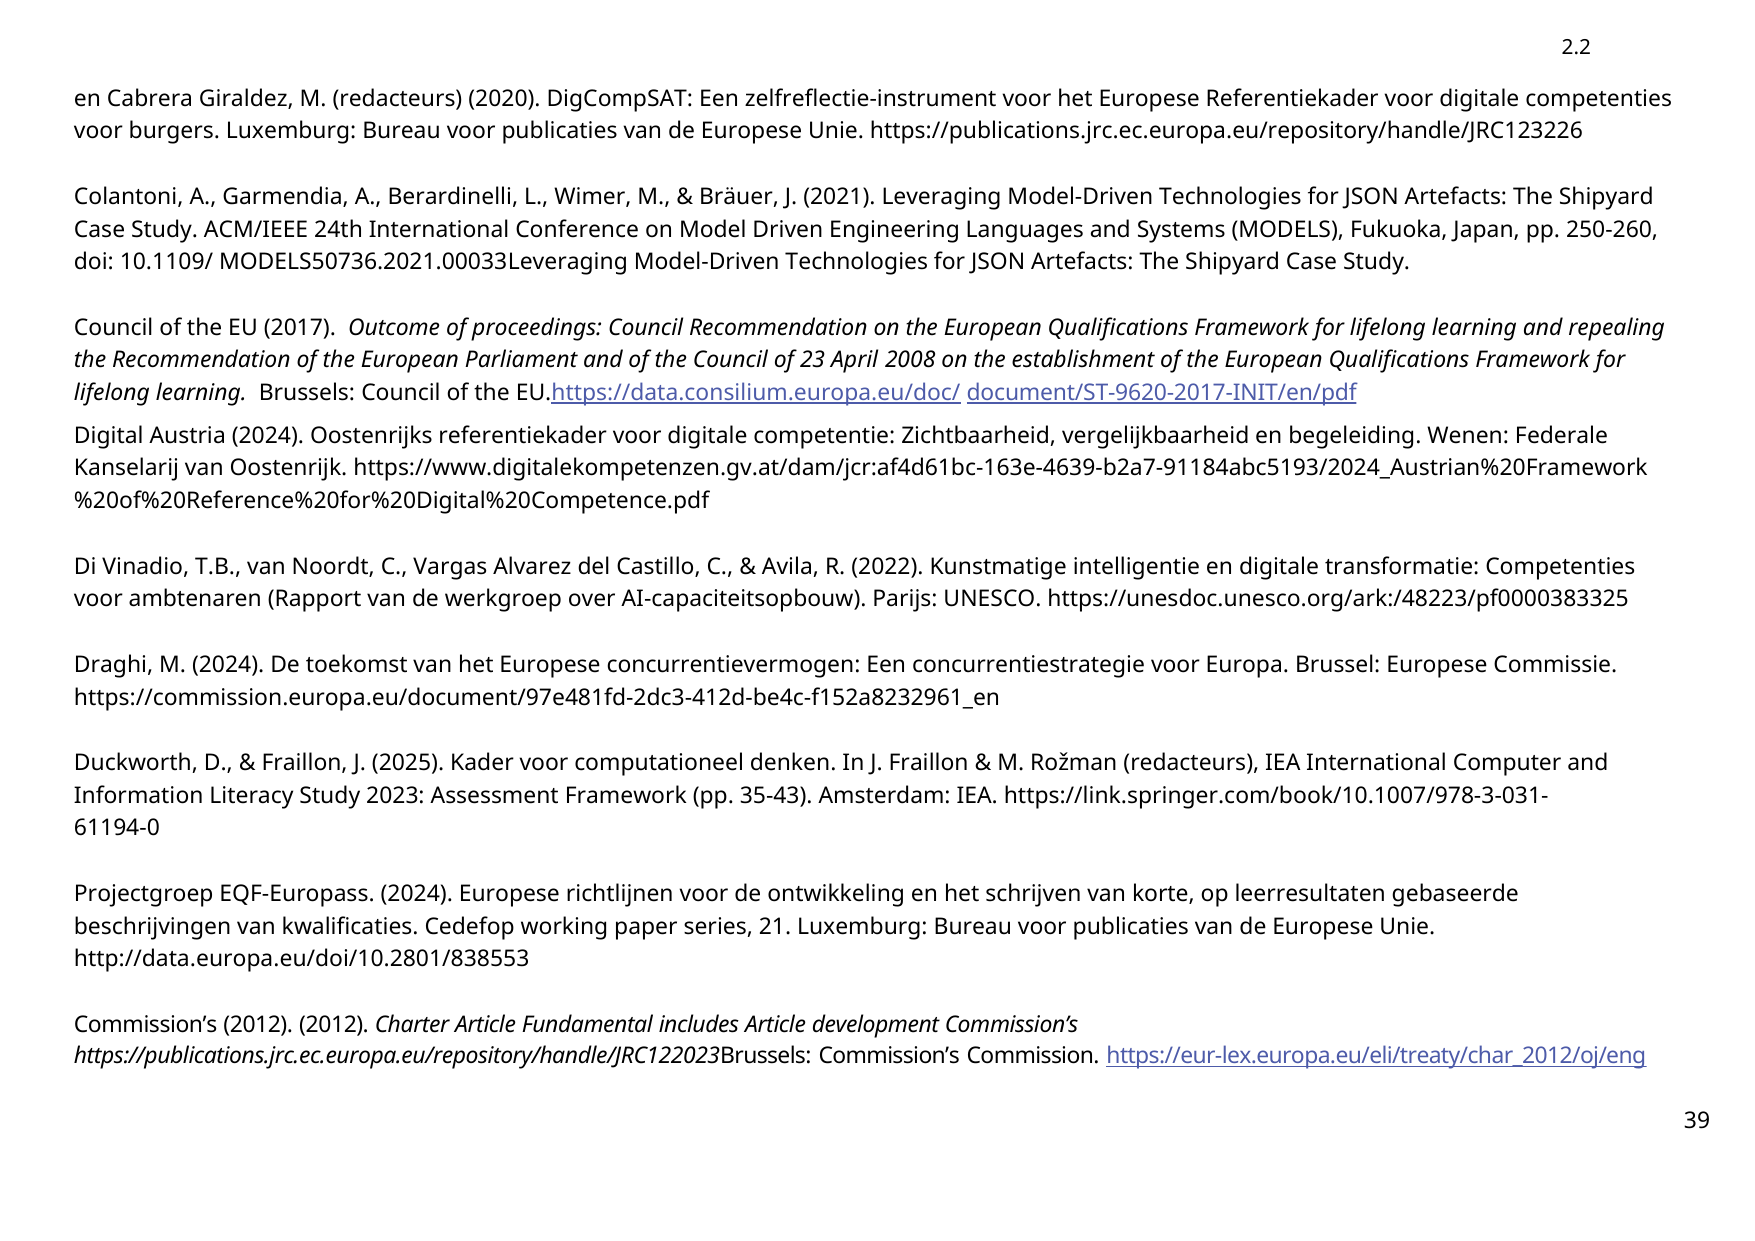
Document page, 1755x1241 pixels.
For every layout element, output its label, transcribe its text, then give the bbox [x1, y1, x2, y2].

text Digital Austria (2024). Oostenrijks referentiekader voor digitale competentie: Zichtbaarheid, vergelijkbaarheid en begeleiding. Wenen: Federale Kanselarij van Oostenrijk. https://www.digitalekompetenzen.gv.at/dam/jcr:af4d61bc-163e-4639-b2a7-91184abc5193/2024_Austrian%20Framework%20of%20Reference%20for%20Digital%20Competence.pdf [74, 419, 1663, 515]
text Di Vinadio, T.B., van Noordt, C., Vargas Alvarez del Castillo, C., & Avila, R. (2022). Kunstmatige intelligentie en digitale transformatie: Competenties voor ambtenaren (Rapport van de werkgroep over AI-capaciteitsopbouw). Parijs: UNESCO. https://unesdoc.unesco.org/ark:/48223/pf0000383325 [74, 549, 1663, 613]
text Projectgroep EQF-Europass. (2024). Europese richtlijnen voor de ontwikkeling en het schrijven van korte, op leerresultaten gebaseerde beschrijvingen van kwalificaties. Cedefop working paper series, 21. Luxemburg: Bureau voor publicaties van de Europese Unie. http://data.europa.eu/doi/10.2801/838553 [74, 877, 1662, 973]
text en Cabrera Giraldez, M. (redacteurs) (2020). DigCompSAT: Een zelfreflectie-instrument voor het Europese Referentiekader voor digitale competenties voor burgers. Luxemburg: Bureau voor publicaties van de Europese Unie. https://publications.jrc.ec.europa.eu/repository/handle/JRC123226 [74, 82, 1709, 145]
text Duckworth, D., & Fraillon, J. (2025). Kader voor computationeel denken. In J. Fraillon & M. Rožman (redacteurs), IEA International Computer and Information Literacy Study 2023: Assessment Framework (pp. 35-43). Amsterdam: IEA. https://link.springer.com/book/10.1007/978-3-031-61194-0 [74, 746, 1613, 842]
text Draghi, M. (2024). De toekomst van het Europese concurrentievermogen: Een concurrentiestrategie voor Europa. Brussel: Europese Commissie. https://commission.europa.eu/document/97e481fd-2dc3-412d-be4c-f152a8232961_en [74, 648, 1656, 712]
text Council of the EU (2017). Outcome of proceedings: Council Recommendation on the European Qualifications Framework for lifelong learning and repealing the Recommendation of the European Parliament and of the Council of 23 April 2008 on the establishment of the European Qualifications Framework for lifelong learning. Brussels: Council of the EU.https://data.consilium.europa.eu/doc/ document/ST-9620-2017-INIT/en/pdf [74, 311, 1677, 407]
text Commission’s (2012). (2012). Charter Article Fundamental includes Article development Commission’s https://publications.jrc.ec.europa.eu/repository/handle/JRC122023Brussels: Commission’s Commission. https://eur-lex.europa.eu/eli/treaty/char_2012/oj/eng [74, 1008, 1710, 1070]
text Colantoni, A., Garmendia, A., Berardinelli, L., Wimer, M., & Bräuer, J. (2021). Leveraging Model-Driven Technologies for JSON Artefacts: The Shipyard Case Study. ACM/IEEE 24th International Conference on Model Driven Engineering Languages and Systems (MODELS), Fukuoka, Japan, pp. 250-260, doi: 10.1109/ MODELS50736.2021.00033Leveraging Model-Driven Technologies for JSON Artefacts: The Shipyard Case Study. [74, 180, 1701, 276]
